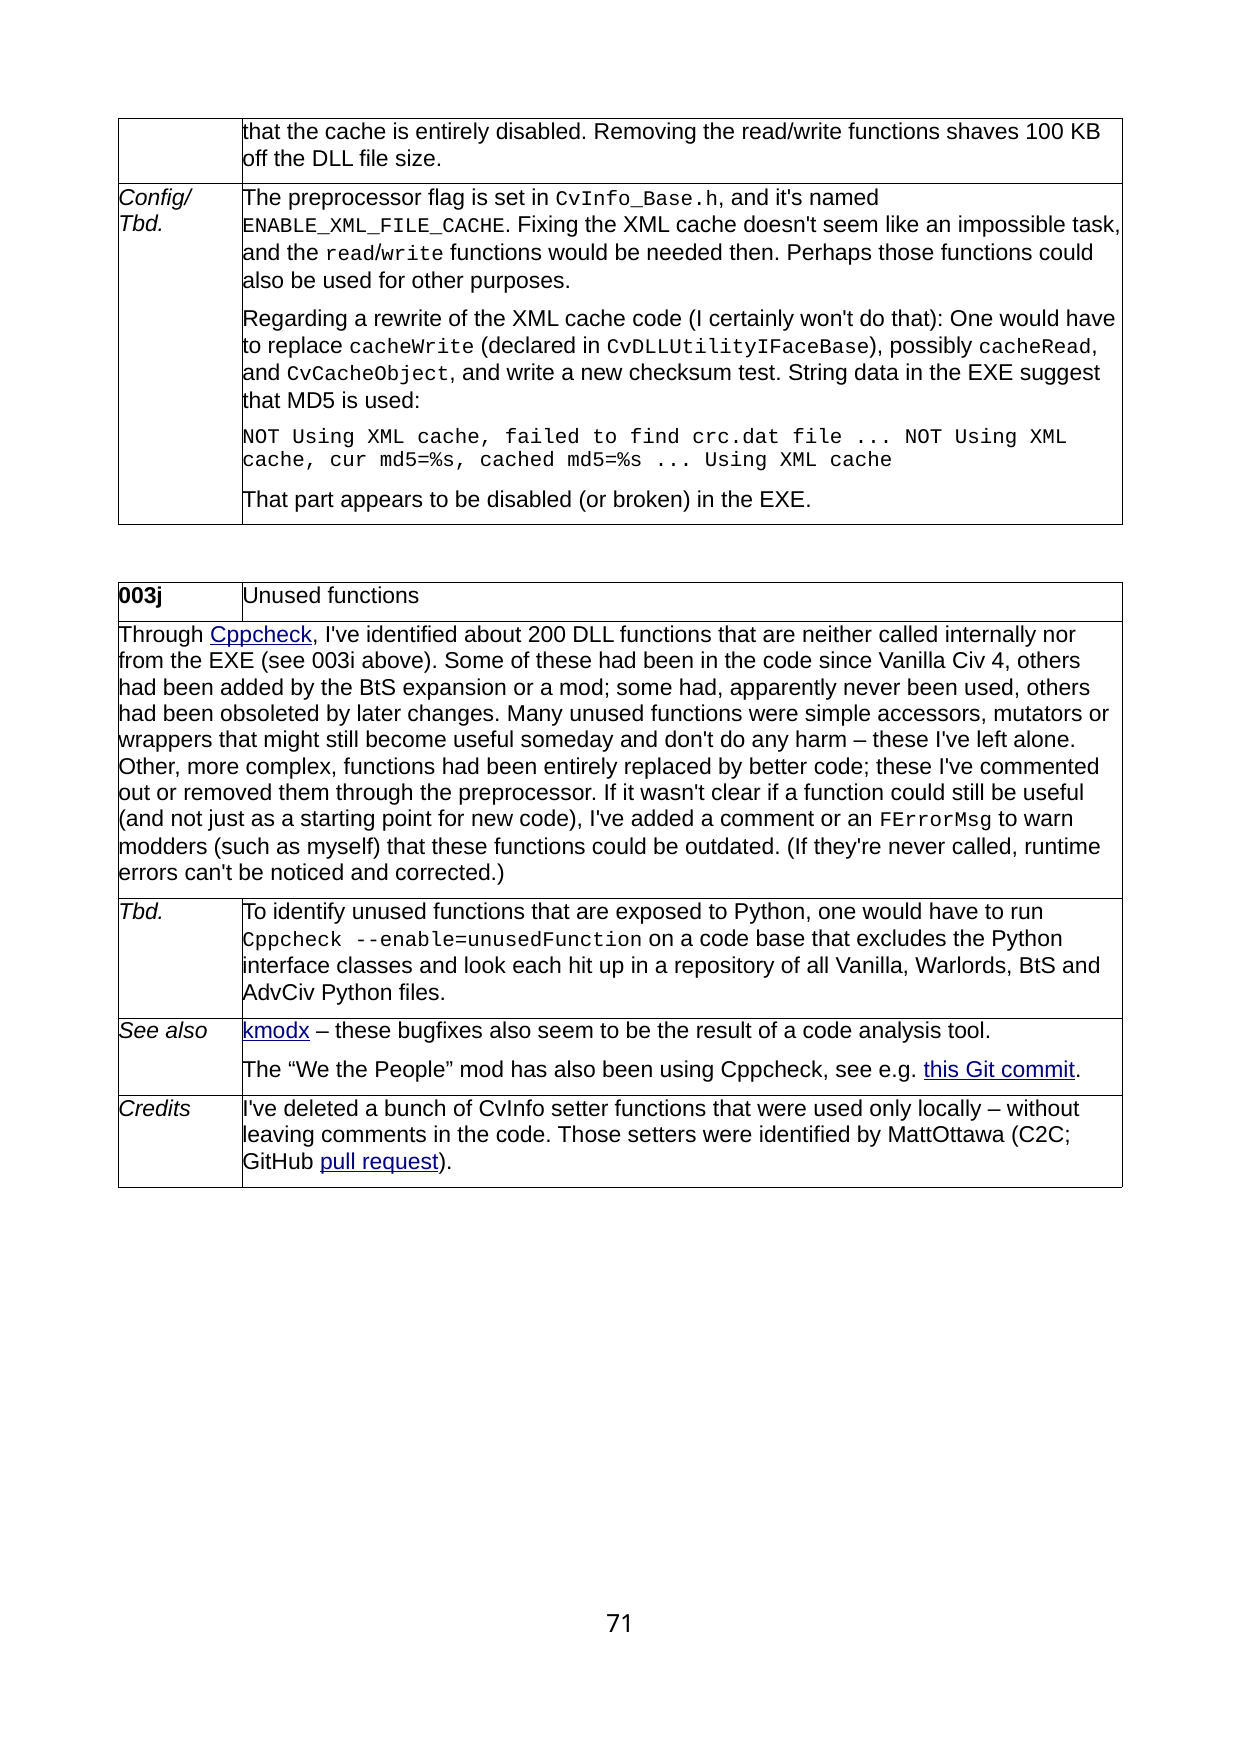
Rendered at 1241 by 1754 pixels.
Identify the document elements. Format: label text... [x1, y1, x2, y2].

table_cell Credits [119, 1096, 242, 1187]
table_cell [119, 119, 242, 183]
table_cell I've deleted a bunch of CvInfo setter functions that were used only locally – without leaving comments in the code. Those setters were identified by MattOttawa (C2C; GitHub pull request). [243, 1096, 1122, 1187]
table_cell kmodx – these bugfixes also seem to be the result of a code analysis tool. The “We the People” mod has also been using Cppcheck, see e.g. this Git commit. [243, 1019, 1122, 1095]
table_cell Config/ Tbd. [119, 184, 242, 524]
table_cell Tbd. [119, 899, 242, 1017]
table_cell Through Cppcheck, I've identified about 200 DLL functions that are neither called internally nor from the EXE (see 003i above). Some of these had been in the code since Vanilla Civ 4, others had been added by the BtS expansion or a mod; some had, apparently never been used, others had been obsoleted by later changes. Many unused functions were simple accessors, mutators or wrappers that might still become useful someday and don't do any harm – these I've left alone. Other, more complex, functions had been entirely replaced by better code; these I've commented out or removed them through the preprocessor. If it wasn't clear if a function could still be useful (and not just as a starting point for new code), I've added a comment or an FErrorMsg to warn modders (such as myself) that these functions could be outdated. (If they're never called, runtime errors can't be noticed and corrected.) [119, 622, 1122, 898]
table_cell To identify unused functions that are exposed to Python, one would have to run Cppcheck --enable=unusedFunction on a code base that excludes the Python interface classes and look each hit up in a repository of all Vanilla, Warlords, BtS and AdvCiv Python files. [243, 899, 1122, 1017]
table_cell The preprocessor flag is set in CvInfo_Base.h, and it's named ENABLE_XML_FILE_CACHE. Fixing the XML cache doesn't seem like an impossible task, and the read/write functions would be needed then. Perhaps those functions could also be used for other purposes. Regarding a rewrite of the XML cache code (I certainly won't do that): One would have to replace cacheWrite (declared in CvDLLUtilityIFaceBase), possibly cacheRead, and CvCacheObject, and write a new checksum test. String data in the EXE suggest that MD5 is used: NOT Using XML cache, failed to find crc.dat file ... NOT Using XML cache, cur md5=%s, cached md5=%s ... Using XML cache That part appears to be disabled (or broken) in the EXE. [243, 184, 1122, 524]
table_header Unused functions [243, 583, 1122, 621]
table_cell See also [119, 1019, 242, 1095]
table_cell that the cache is entirely disabled. Removing the read/write functions shaves 100 KB off the DLL file size. [243, 119, 1122, 183]
table_header 003j [119, 583, 242, 621]
